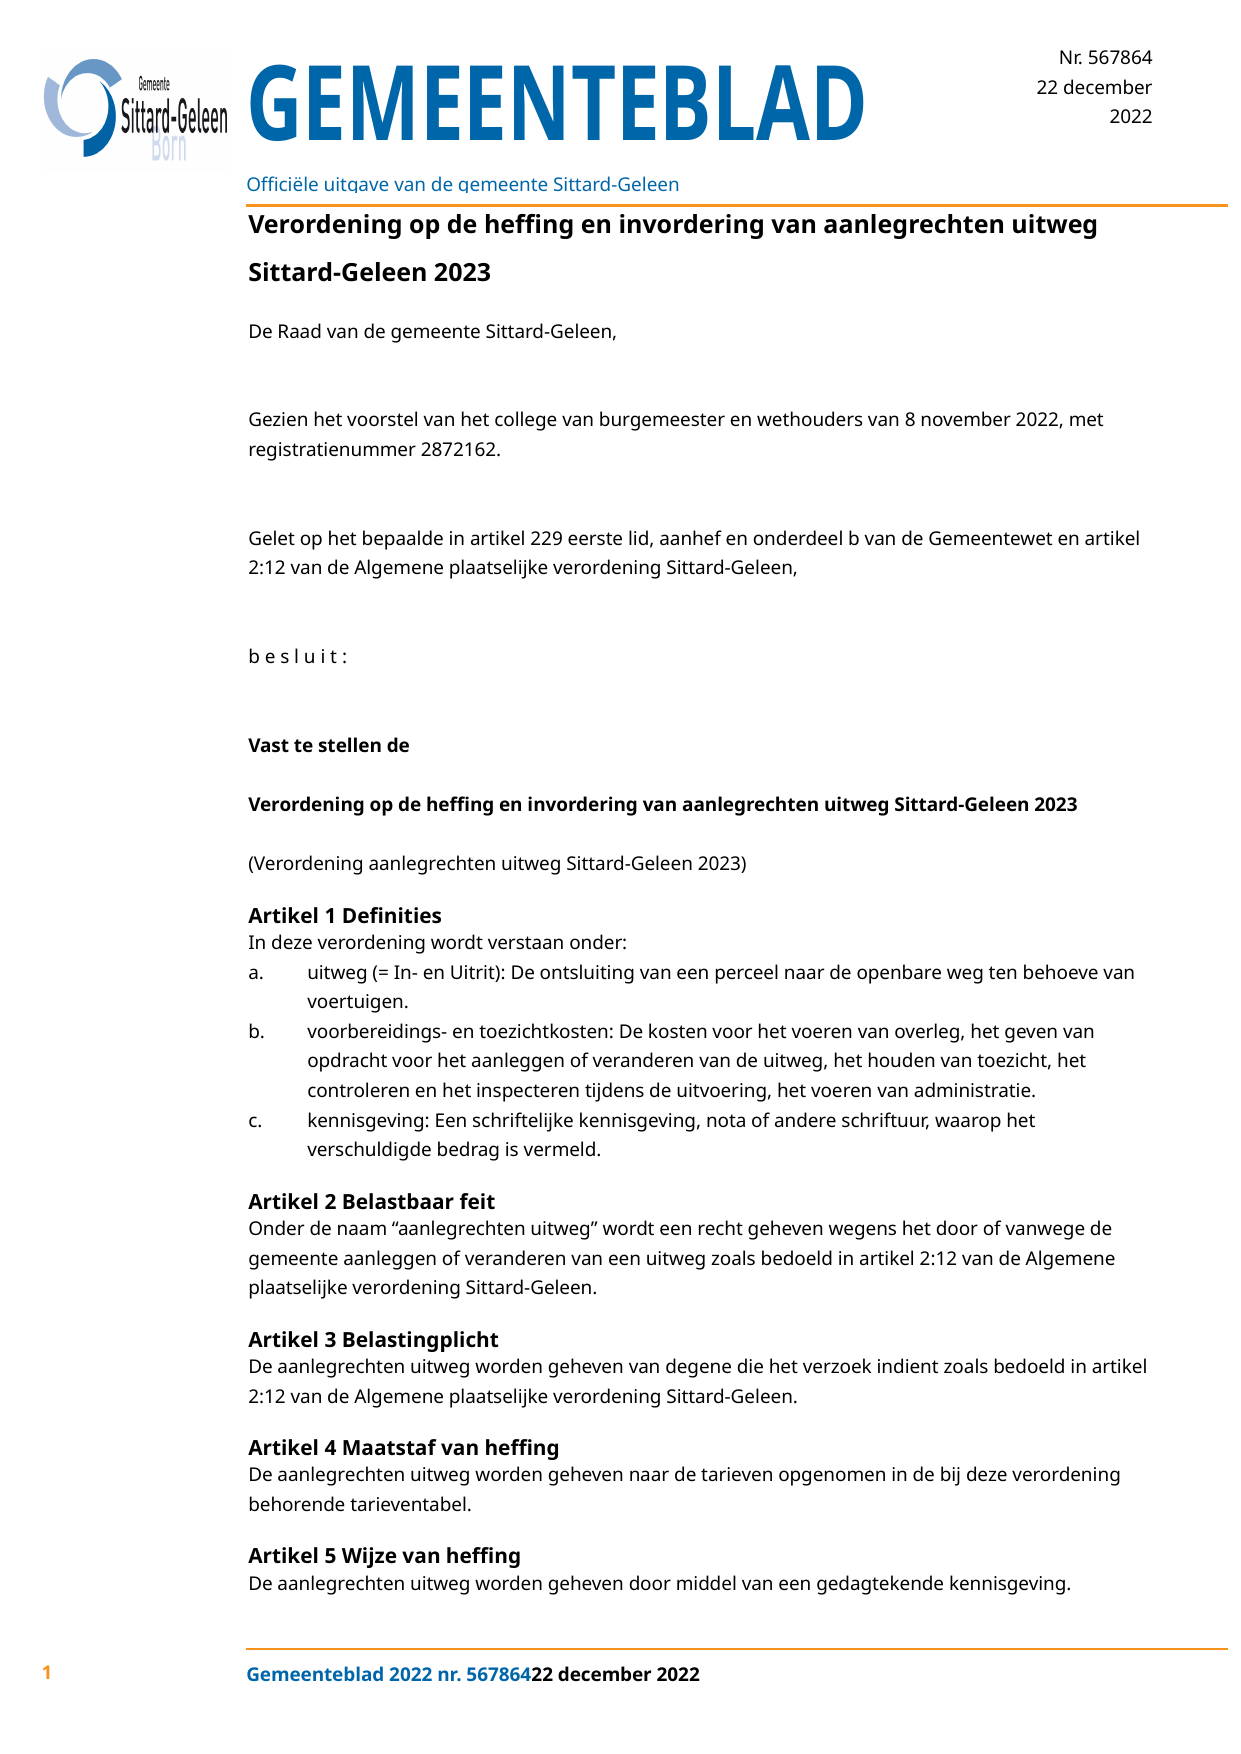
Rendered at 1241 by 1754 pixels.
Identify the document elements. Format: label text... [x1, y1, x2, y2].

list voorbereidings- en toezichtkosten: De kosten voor het voeren van overleg, het geven van opdracht voor het aanleggen of veranderen van de uitweg, het houden van toezicht, het controleren en het inspecteren tijdens de uitvoering, het voeren van administratie. [248, 1018, 1152, 1103]
text (Verordening aanlegrechten uitweg Sittard-Geleen 2023) [248, 850, 1152, 876]
text De aanlegrechten uitweg worden geheven door middel van een gedagtekende kennisgeving. [248, 1570, 1152, 1596]
text Artikel 4 Maatstaf van heffing [248, 1433, 1152, 1462]
list kennisgeving: Een schriftelijke kennisgeving, nota of andere schriftuur, waarop het verschuldigde bedrag is vermeld. [248, 1107, 1152, 1162]
text Artikel 1 Definities [248, 901, 1152, 929]
text Artikel 5 Wijze van heffing [248, 1542, 1152, 1570]
picture [41, 47, 231, 172]
text In deze verordening wordt verstaan onder: [248, 929, 1152, 955]
text Vast te stellen de [248, 732, 1152, 758]
text Onder de naam “aanlegrechten uitweg” wordt een recht geheven wegens het door of vanwege de gemeente aanleggen of veranderen van een uitweg zoals bedoeld in artikel 2:12 van de Algemene plaatselijke verordening Sittard-Geleen. [248, 1215, 1152, 1300]
text Artikel 3 Belastingplicht [248, 1325, 1152, 1353]
text De Raad van de gemeente Sittard-Geleen, [248, 318, 1152, 344]
text De aanlegrechten uitweg worden geheven naar de tarieven opgenomen in de bij deze verordening behorende tarieventabel. [248, 1462, 1152, 1517]
text De aanlegrechten uitweg worden geheven van degene die het verzoek indient zoals bedoeld in artikel 2:12 van de Algemene plaatselijke verordening Sittard-Geleen. [248, 1353, 1152, 1408]
text Verordening op de heffing en invordering van aanlegrechten uitweg Sittard-Geleen 2023 [248, 207, 1152, 288]
text Verordening op de heffing en invordering van aanlegrechten uitweg Sittard-Geleen 2023 [248, 791, 1152, 817]
text Artikel 2 Belastbaar feit [248, 1187, 1152, 1215]
text Gezien het voorstel van het college van burgemeester en wethouders van 8 november 2022, met registratienummer 2872162. [248, 407, 1152, 462]
text Gelet op het bepaalde in artikel 229 eerste lid, aanhef en onderdeel b van de Gemeentewet en artikel 2:12 van de Algemene plaatselijke verordening Sittard-Geleen, [248, 525, 1152, 580]
text b e s l u i t : [248, 643, 1152, 669]
list uitweg (= In- en Uitrit): De ontsluiting van een perceel naar de openbare weg ten behoeve van voertuigen. [248, 959, 1152, 1014]
